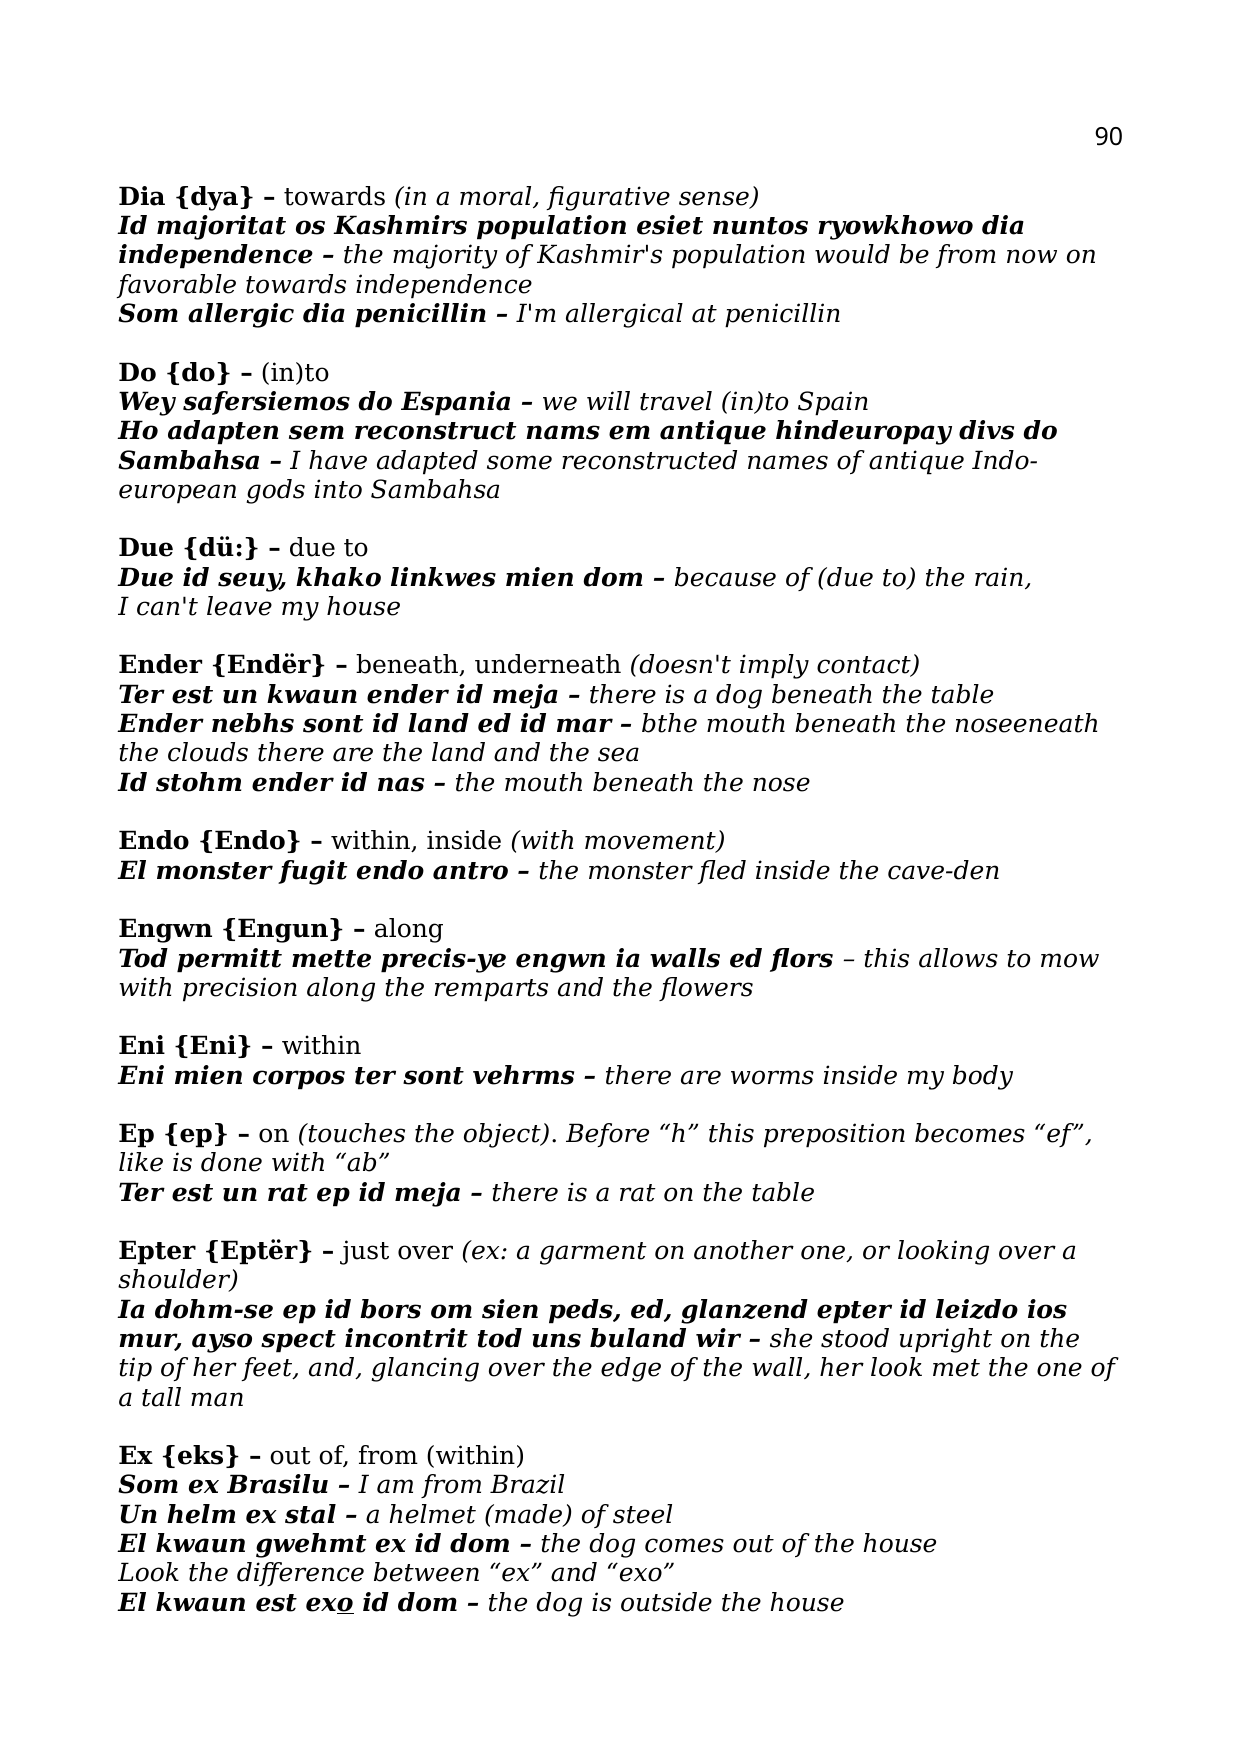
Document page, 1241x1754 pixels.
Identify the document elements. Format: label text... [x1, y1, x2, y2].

text Ho adapten sem reconstruct nams em antique hindeuropay divs do Sambahsa – I have adapted some reconstructed names of antique Indo-european gods into Sambahsa [118, 416, 1123, 504]
text Ender nebhs sont id land ed id mar – bthe mouth beneath the noseeneath the clouds there are the land and the sea [118, 709, 1123, 768]
text Id stohm ender id nas – the mouth beneath the nose [118, 768, 1123, 797]
text Eni {Eni} – within [118, 1031, 1123, 1061]
text Tod permitt mette precis-ye engwn ia walls ed flors – this allows to mow with precision along the remparts and the flowers [118, 943, 1123, 1002]
text Dia {dya} – towards (in a moral, figurative sense) [118, 182, 1123, 211]
text Eni mien corpos ter sont vehrms – there are worms inside my body [118, 1061, 1123, 1090]
text Ender {Endër} – beneath, underneath (doesn't imply contact) [118, 650, 1123, 680]
text Do {do} – (in)to [118, 357, 1123, 387]
text Un helm ex stal – a helmet (made) of steel [118, 1500, 1123, 1529]
text Ter est un kwaun ender id meja – there is a dog beneath the table [118, 680, 1123, 709]
text El kwaun gwehmt ex id dom – the dog comes out of the house [118, 1529, 1123, 1558]
text Wey safersiemos do Espania – we will travel (in)to Spain [118, 387, 1123, 416]
text Ep {ep} – on (touches the object). Before “h” this preposition becomes “ef”, like is done with “ab” [118, 1119, 1123, 1178]
text El monster fugit endo antro – the monster fled inside the cave-den [118, 856, 1123, 885]
text Engwn {Engun} – along [118, 914, 1123, 943]
text Som ex Brasilu – I am from Brazil [118, 1470, 1123, 1500]
text I can't leave my house [118, 592, 1123, 621]
text Id majoritat os Kashmirs population esiet nuntos ryowkhowo dia independence – the majority of Kashmir's population would be from now on favorable towards independence [118, 211, 1123, 299]
text Due id seuy, khako linkwes mien dom – because of (due to) the rain, [118, 563, 1123, 592]
text Ex {eks} – out of, from (within) [118, 1441, 1123, 1470]
text Due {dü:} – due to [118, 533, 1123, 563]
text Ter est un rat ep id meja – there is a rat on the table [118, 1178, 1123, 1207]
text Som allergic dia penicillin – I'm allergical at penicillin [118, 299, 1123, 328]
text El kwaun est exo id dom – the dog is outside the house [118, 1588, 1123, 1617]
text Epter {Eptër} – just over (ex: a garment on another one, or looking over a shoulder) [118, 1236, 1123, 1295]
text Endo {Endo} – within, inside (with movement) [118, 826, 1123, 856]
text Look the difference between “ex” and “exo” [118, 1558, 1123, 1588]
text Ia dohm-se ep id bors om sien peds, ed, glanzend epter id leizdo ios mur, ayso spect incontrit tod uns buland wir – she stood upright on the tip of her feet, and, glancing over the edge of the wall, her look met the one of a tall man [118, 1295, 1123, 1412]
